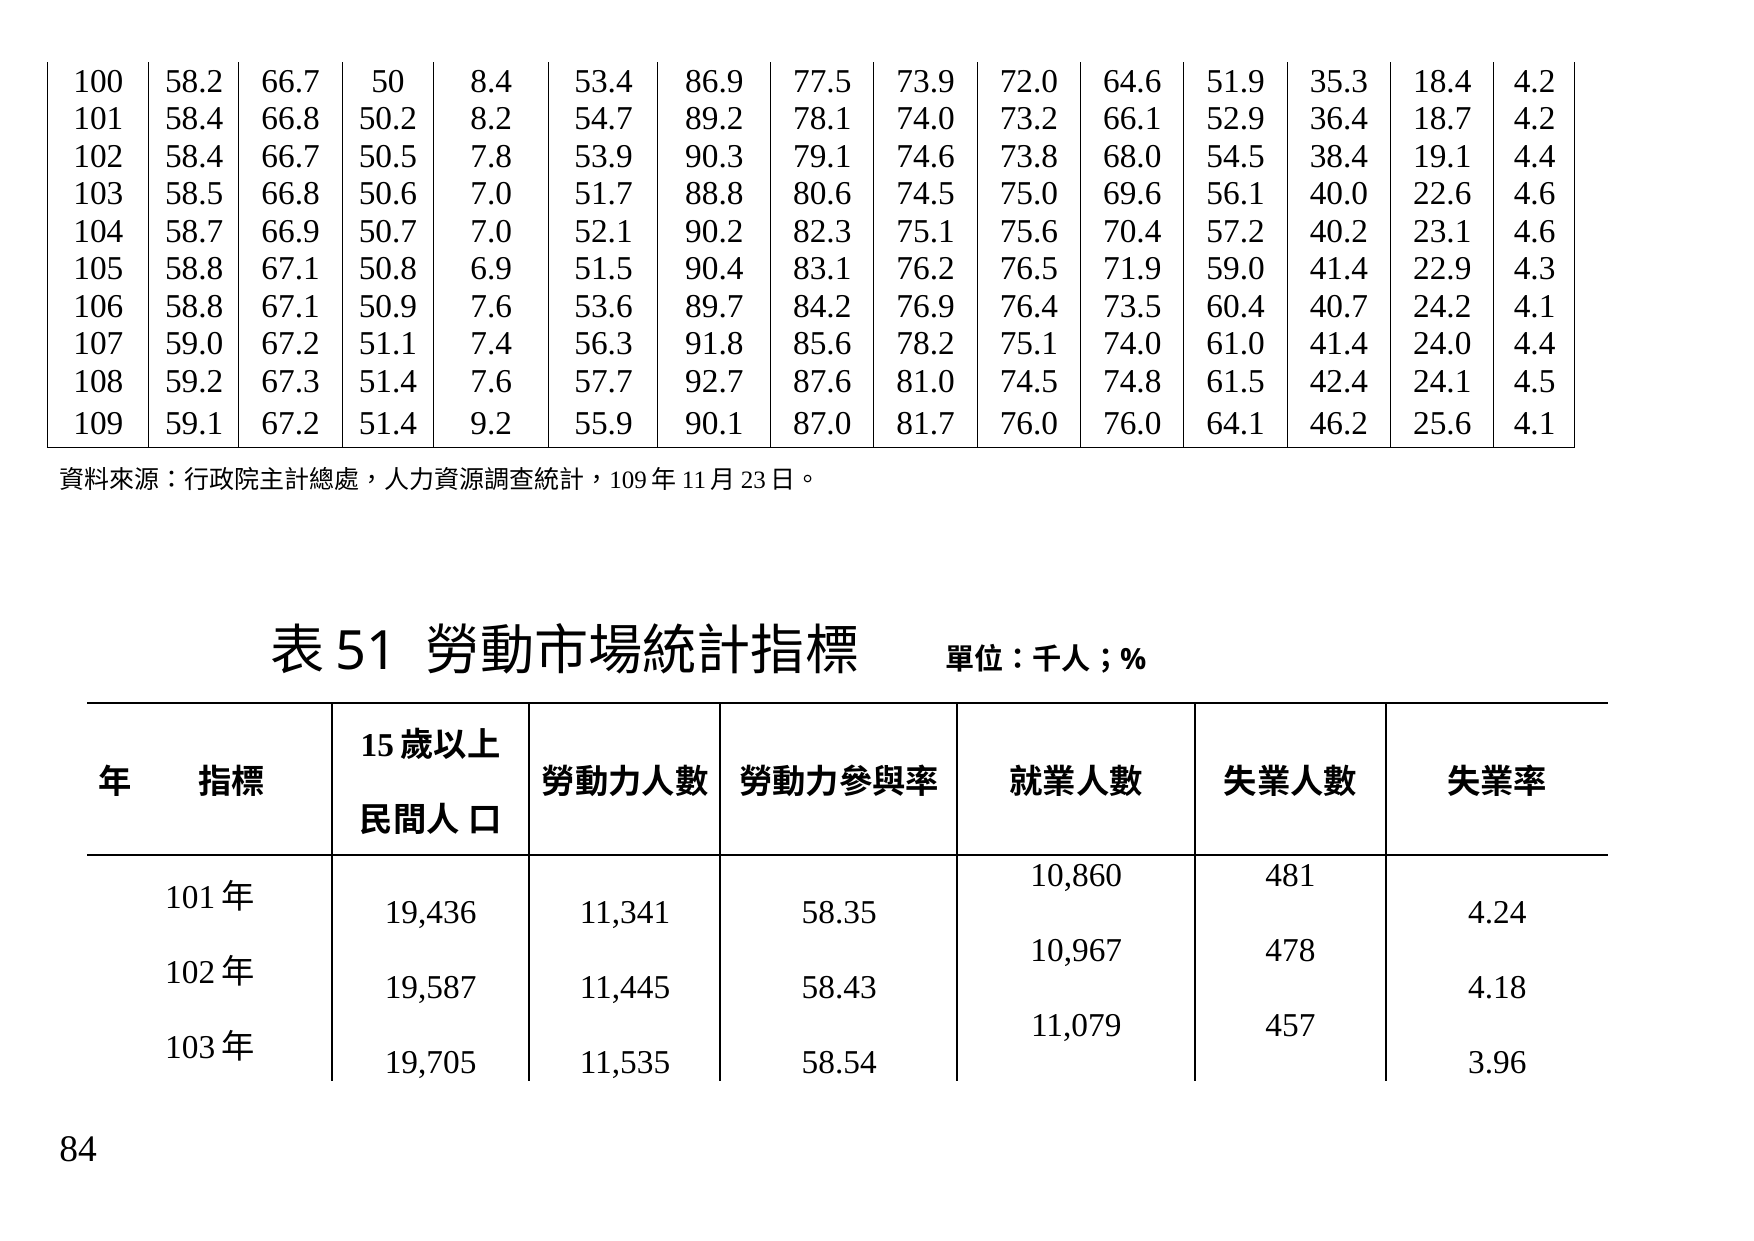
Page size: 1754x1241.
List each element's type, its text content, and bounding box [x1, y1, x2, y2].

table_cell 102年 [87, 931, 331, 1006]
table_cell 58.4 [149, 100, 238, 137]
table_cell 58.5 [149, 175, 238, 212]
table_cell 40.0 [1288, 175, 1390, 212]
table_cell 58.8 [149, 250, 238, 287]
table_cell 457 [1196, 1006, 1385, 1081]
table_cell 58.54 [721, 1006, 956, 1081]
table_cell 56.1 [1184, 175, 1287, 212]
table_cell 19,705 [333, 1006, 528, 1081]
table_cell 90.4 [658, 250, 770, 287]
table_cell 46.2 [1288, 400, 1390, 447]
table_cell 64.1 [1184, 400, 1287, 447]
table_cell 104 [48, 212, 148, 249]
table_cell 82.3 [771, 212, 873, 249]
table_cell 4.1 [1494, 400, 1574, 447]
table_cell 51.7 [549, 175, 657, 212]
table_cell 88.8 [658, 175, 770, 212]
table_cell 109 [48, 400, 148, 447]
table_cell 75.0 [978, 175, 1080, 212]
table_cell 76.9 [874, 287, 977, 324]
table_cell 19,436 [333, 856, 528, 931]
table_cell 9.2 [434, 400, 548, 447]
table_cell 7.4 [434, 325, 548, 362]
table_cell 4.1 [1494, 287, 1574, 324]
table_cell 89.2 [658, 100, 770, 137]
table_cell 50.6 [343, 175, 433, 212]
table_cell 51.4 [343, 362, 433, 399]
table_cell 8.4 [434, 62, 548, 99]
table_cell 60.4 [1184, 287, 1287, 324]
table_cell 10,967 [958, 931, 1194, 1006]
table_cell 53.9 [549, 137, 657, 174]
table_cell 22.9 [1391, 250, 1493, 287]
table_cell 74.0 [1081, 325, 1183, 362]
table_cell 40.7 [1288, 287, 1390, 324]
table_cell 4.2 [1494, 62, 1574, 99]
table_cell 89.7 [658, 287, 770, 324]
table_cell 58.4 [149, 137, 238, 174]
table_header 15歲以上 民間人 口 [333, 704, 528, 854]
table_cell 54.5 [1184, 137, 1287, 174]
table_cell 78.2 [874, 325, 977, 362]
table_cell 50.9 [343, 287, 433, 324]
table_cell 73.2 [978, 100, 1080, 137]
table_cell 4.4 [1494, 137, 1574, 174]
table_cell 41.4 [1288, 250, 1390, 287]
table_cell 79.1 [771, 137, 873, 174]
table_cell 58.2 [149, 62, 238, 99]
table_cell 64.6 [1081, 62, 1183, 99]
table_header 失業人數 [1196, 704, 1385, 854]
table_cell 57.7 [549, 362, 657, 399]
table_cell 67.2 [239, 325, 342, 362]
table_cell 92.7 [658, 362, 770, 399]
table_cell 53.4 [549, 62, 657, 99]
table_cell 58.43 [721, 931, 956, 1006]
table_cell 36.4 [1288, 100, 1390, 137]
table_cell 59.0 [149, 325, 238, 362]
table_cell 106 [48, 287, 148, 324]
table_cell 41.4 [1288, 325, 1390, 362]
table_cell 66.8 [239, 100, 342, 137]
table_cell 58.35 [721, 856, 956, 931]
table_cell 103 [48, 175, 148, 212]
table_cell 73.9 [874, 62, 977, 99]
table_cell 75.1 [978, 325, 1080, 362]
table_cell 103年 [87, 1006, 331, 1081]
table_cell 7.0 [434, 212, 548, 249]
table_cell 67.1 [239, 250, 342, 287]
table_cell 73.5 [1081, 287, 1183, 324]
table_cell 73.8 [978, 137, 1080, 174]
table_cell 67.3 [239, 362, 342, 399]
table_header 失業率 [1387, 704, 1608, 854]
table_cell 3.96 [1387, 1006, 1608, 1081]
table_cell 100 [48, 62, 148, 99]
table_cell 22.6 [1391, 175, 1493, 212]
table_cell 18.4 [1391, 62, 1493, 99]
table_cell 67.2 [239, 400, 342, 447]
table_cell 105 [48, 250, 148, 287]
table_cell 52.1 [549, 212, 657, 249]
table_cell 107 [48, 325, 148, 362]
table_cell 4.5 [1494, 362, 1574, 399]
table_cell 51.1 [343, 325, 433, 362]
table_cell 101年 [87, 856, 331, 931]
table_cell 75.6 [978, 212, 1080, 249]
table_cell 87.6 [771, 362, 873, 399]
table_cell 101 [48, 100, 148, 137]
table_cell 90.1 [658, 400, 770, 447]
table_cell 4.6 [1494, 212, 1574, 249]
table_cell 59.1 [149, 400, 238, 447]
table_cell 11,535 [530, 1006, 719, 1081]
table_cell 61.5 [1184, 362, 1287, 399]
table_cell 77.5 [771, 62, 873, 99]
table_cell 478 [1196, 931, 1385, 1006]
table_cell 66.7 [239, 62, 342, 99]
table_cell 38.4 [1288, 137, 1390, 174]
table_cell 71.9 [1081, 250, 1183, 287]
table_cell 66.7 [239, 137, 342, 174]
table_cell 54.7 [549, 100, 657, 137]
table_cell 74.6 [874, 137, 977, 174]
table_cell 68.0 [1081, 137, 1183, 174]
text 資料來源：行政院主計總處，人力資源調查統計，109年11月23日。 [59, 459, 1636, 496]
table_cell 75.1 [874, 212, 977, 249]
table_cell 74.8 [1081, 362, 1183, 399]
table_cell 19.1 [1391, 137, 1493, 174]
table_cell 7.6 [434, 362, 548, 399]
table_header 就業人數 [958, 704, 1194, 854]
table_cell 57.2 [1184, 212, 1287, 249]
table_cell 76.2 [874, 250, 977, 287]
table_cell 4.6 [1494, 175, 1574, 212]
table_cell 87.0 [771, 400, 873, 447]
table_cell 50.7 [343, 212, 433, 249]
table_cell 50.2 [343, 100, 433, 137]
table_cell 76.0 [978, 400, 1080, 447]
table_cell 83.1 [771, 250, 873, 287]
table_cell 76.4 [978, 287, 1080, 324]
table_cell 24.2 [1391, 287, 1493, 324]
table_cell 66.8 [239, 175, 342, 212]
table_cell 7.6 [434, 287, 548, 324]
table_cell 81.7 [874, 400, 977, 447]
table_cell 91.8 [658, 325, 770, 362]
table_cell 90.3 [658, 137, 770, 174]
table_cell 85.6 [771, 325, 873, 362]
table_cell 50.5 [343, 137, 433, 174]
table_cell 61.0 [1184, 325, 1287, 362]
table_cell 51.9 [1184, 62, 1287, 99]
table_cell 35.3 [1288, 62, 1390, 99]
table_cell 80.6 [771, 175, 873, 212]
table_cell 6.9 [434, 250, 548, 287]
table_cell 40.2 [1288, 212, 1390, 249]
table_cell 4.3 [1494, 250, 1574, 287]
table_header 年 指標 [87, 704, 331, 854]
table_cell 59.0 [1184, 250, 1287, 287]
table_cell 50.8 [343, 250, 433, 287]
table_cell 74.0 [874, 100, 977, 137]
table_cell 81.0 [874, 362, 977, 399]
table_cell 70.4 [1081, 212, 1183, 249]
table_cell 8.2 [434, 100, 548, 137]
table_cell 52.9 [1184, 100, 1287, 137]
table_cell 69.6 [1081, 175, 1183, 212]
table_cell 10,860 [958, 856, 1194, 931]
table_cell 4.2 [1494, 100, 1574, 137]
table_cell 24.0 [1391, 325, 1493, 362]
table_cell 51.5 [549, 250, 657, 287]
table_cell 481 [1196, 856, 1385, 931]
table_cell 55.9 [549, 400, 657, 447]
table_cell 4.24 [1387, 856, 1608, 931]
table_cell 76.5 [978, 250, 1080, 287]
table_header 勞動力人數 [530, 704, 719, 854]
table_cell 67.1 [239, 287, 342, 324]
table_cell 66.1 [1081, 100, 1183, 137]
table_cell 108 [48, 362, 148, 399]
table_cell 4.18 [1387, 931, 1608, 1006]
table_cell 102 [48, 137, 148, 174]
table_cell 74.5 [978, 362, 1080, 399]
table_cell 11,341 [530, 856, 719, 931]
table_cell 50 [343, 62, 433, 99]
table_cell 58.8 [149, 287, 238, 324]
table_cell 56.3 [549, 325, 657, 362]
table_cell 76.0 [1081, 400, 1183, 447]
table_cell 66.9 [239, 212, 342, 249]
table_cell 11,445 [530, 931, 719, 1006]
table_cell 72.0 [978, 62, 1080, 99]
table_cell 58.7 [149, 212, 238, 249]
table_cell 90.2 [658, 212, 770, 249]
table_cell 59.2 [149, 362, 238, 399]
table_cell 18.7 [1391, 100, 1493, 137]
table_cell 11,079 [958, 1006, 1194, 1081]
table_cell 25.6 [1391, 400, 1493, 447]
table_cell 4.4 [1494, 325, 1574, 362]
table_header 勞動力參與率 [721, 704, 956, 854]
table_cell 84.2 [771, 287, 873, 324]
subtitle 表51 勞動市場統計指標 單位：千人；% [59, 589, 1636, 702]
table_cell 7.8 [434, 137, 548, 174]
table_cell 53.6 [549, 287, 657, 324]
table_cell 7.0 [434, 175, 548, 212]
table_cell 51.4 [343, 400, 433, 447]
table_cell 42.4 [1288, 362, 1390, 399]
table_cell 78.1 [771, 100, 873, 137]
table_cell 19,587 [333, 931, 528, 1006]
table_cell 86.9 [658, 62, 770, 99]
table_cell 24.1 [1391, 362, 1493, 399]
table_cell 74.5 [874, 175, 977, 212]
table_cell 23.1 [1391, 212, 1493, 249]
